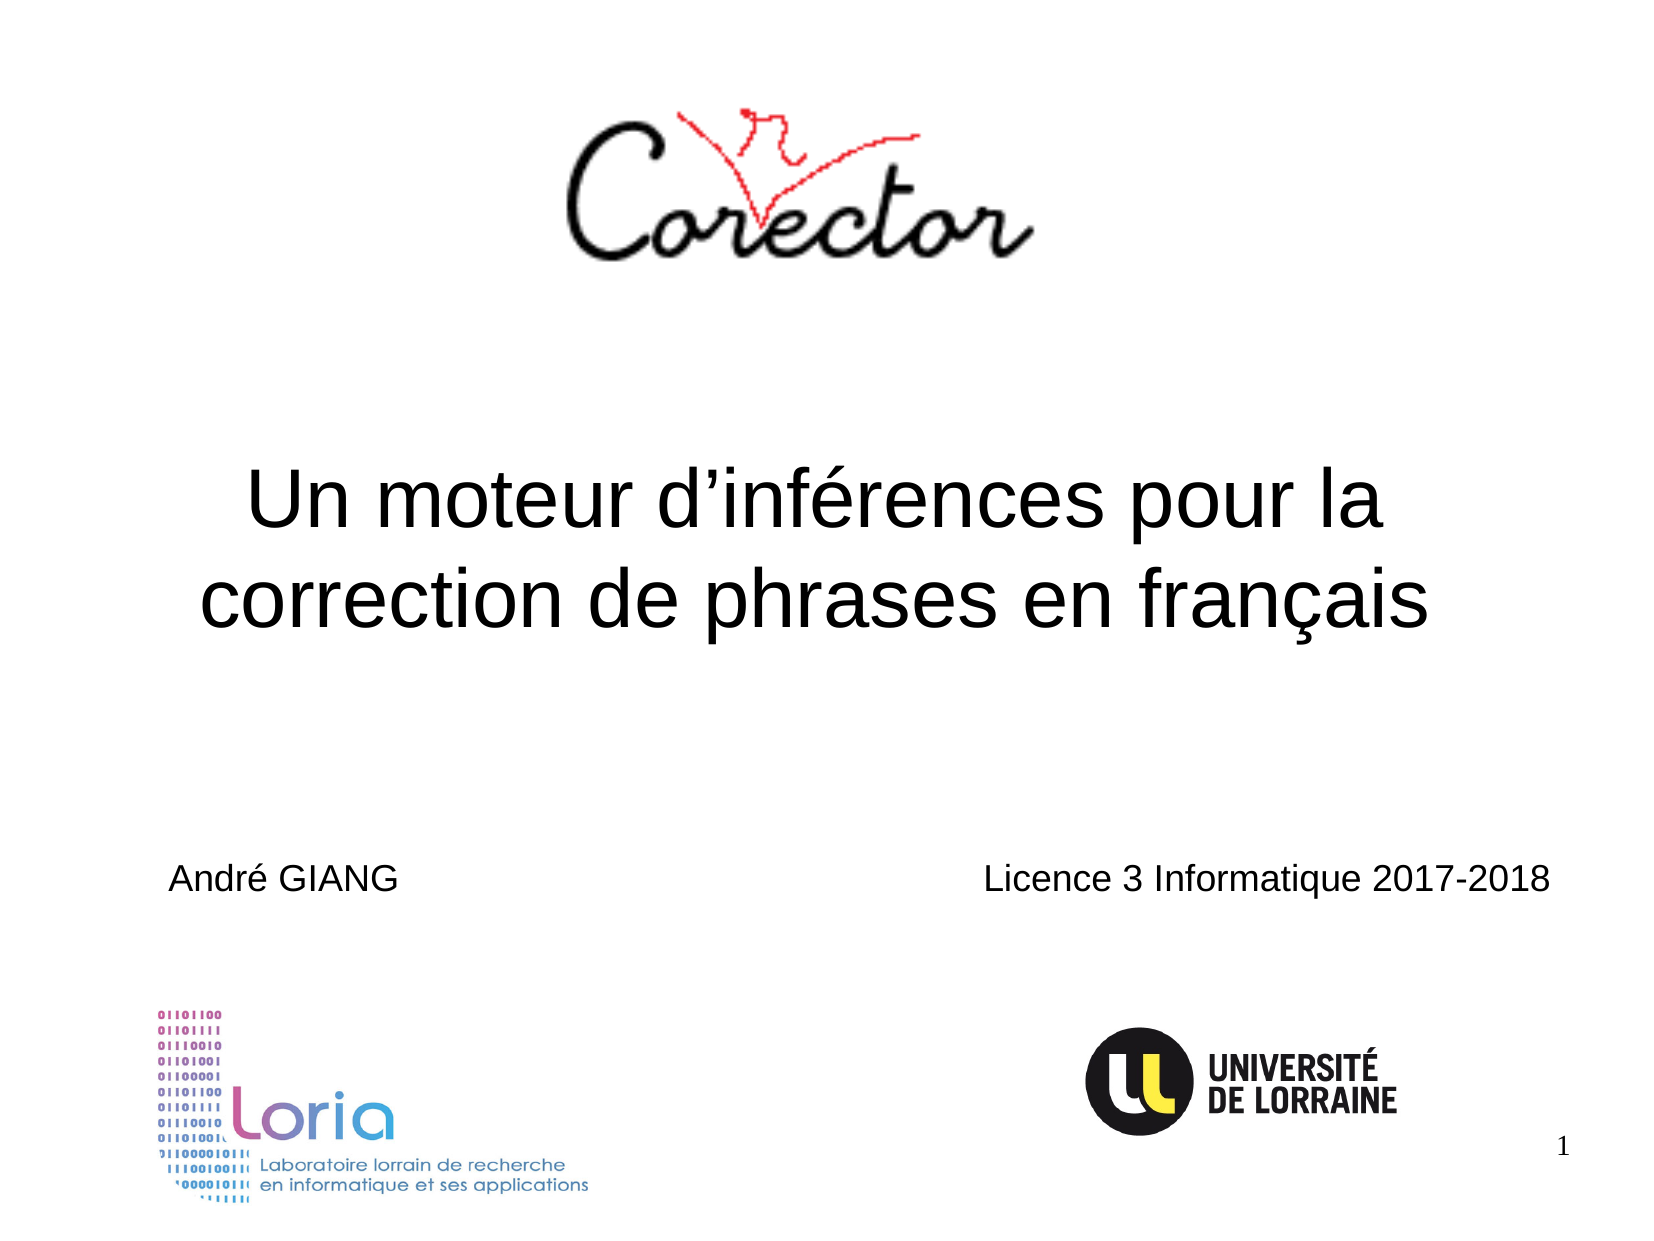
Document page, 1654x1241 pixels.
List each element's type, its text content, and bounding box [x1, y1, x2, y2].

picture [543, 94, 1063, 303]
text_box André GIANG [153, 850, 591, 908]
picture [1074, 1003, 1406, 1162]
text_box Licence 3 Informatique 2017-2018 [968, 850, 1630, 950]
list Un moteur d’inférences pour la correction de phrases en français [70, 444, 1559, 1040]
picture [141, 996, 603, 1217]
